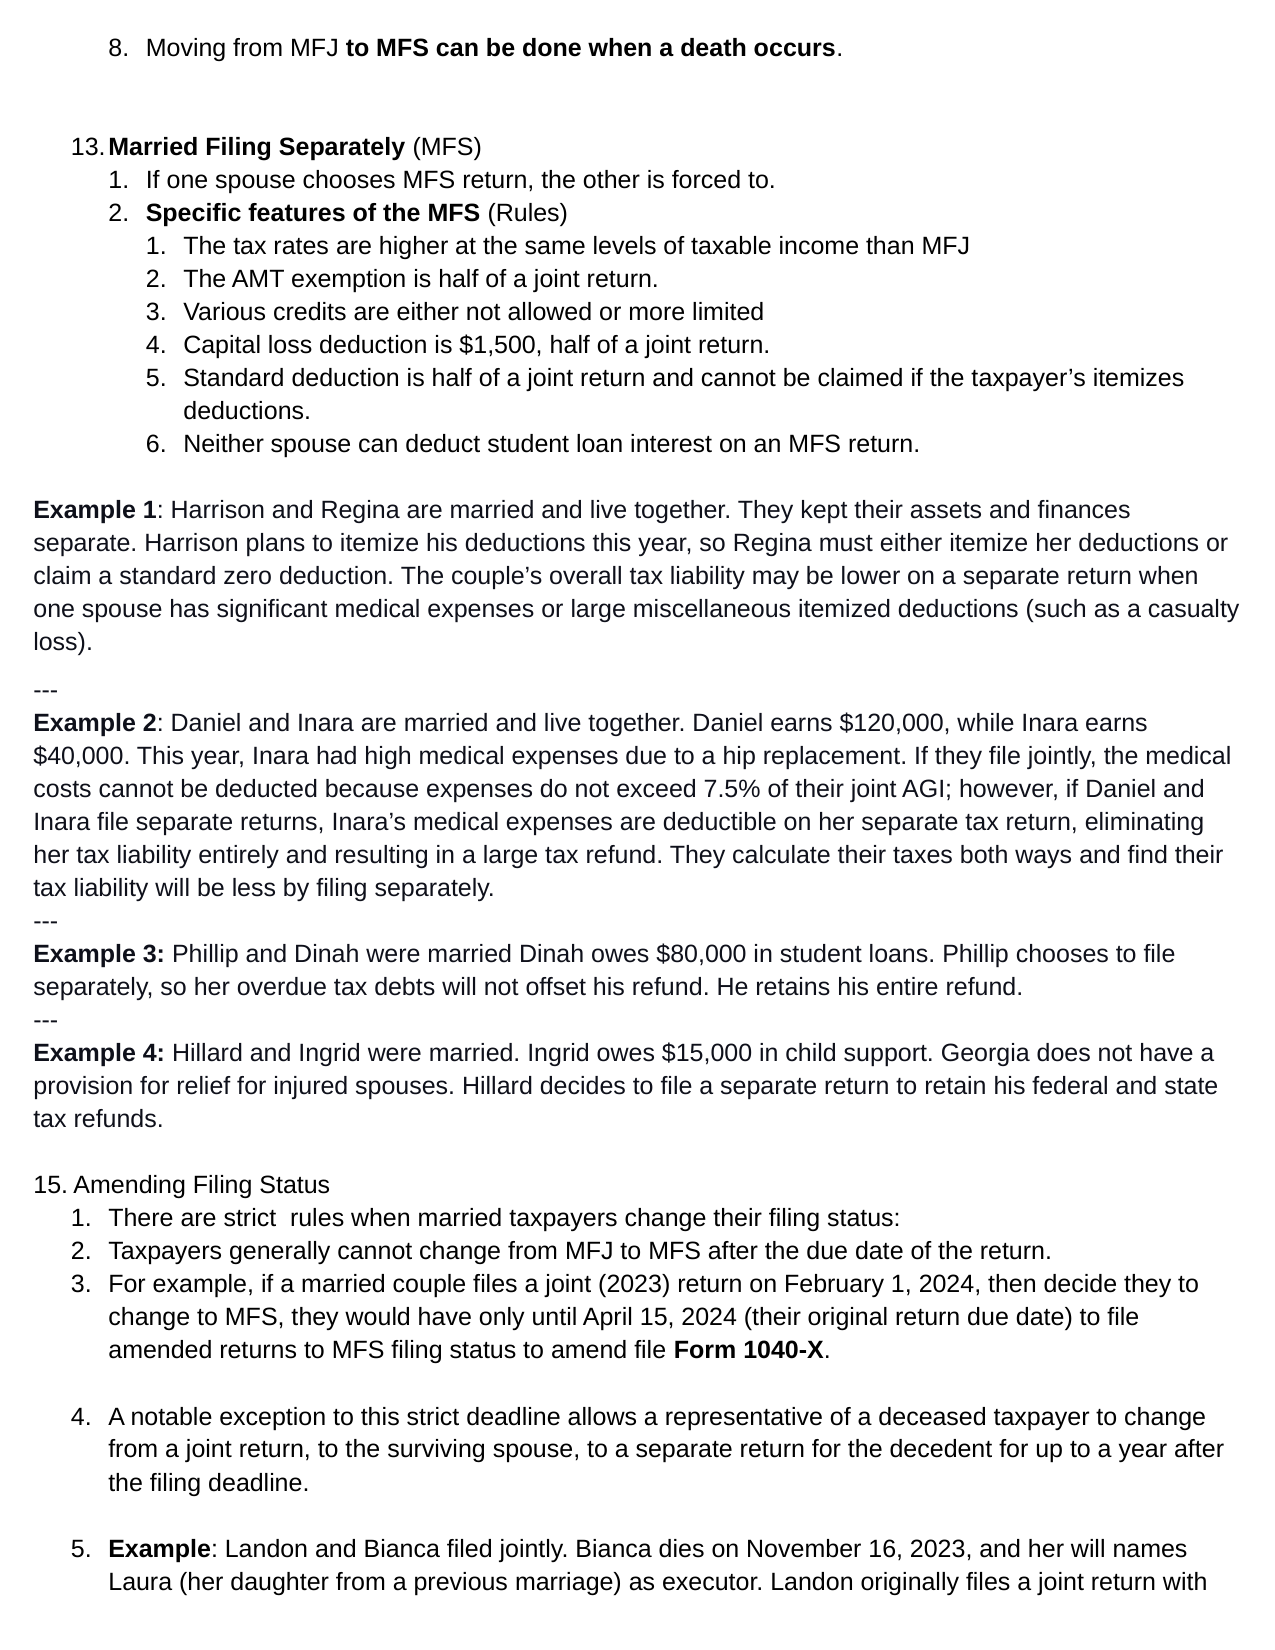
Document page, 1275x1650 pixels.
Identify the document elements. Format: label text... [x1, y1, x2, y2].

text Example 1: Harrison and Regina are married and live together. They kept their assets and finances separate. Harrison plans to itemize his deductions this year, so Regina must either itemize her deductions or claim a standard zero deduction. The couple’s overall tax liability may be lower on a separate return when one spouse has significant medical expenses or large miscellaneous itemized deductions (such as a casualty loss). [33, 495, 1242, 656]
text --- [33, 675, 1242, 704]
list The AMT exemption is half of a joint return. [146, 264, 1242, 293]
list A notable exception to this strict deadline allows a representative of a deceased taxpayer to change from a joint return, to the surviving spouse, to a separate return for the decedent for up to a year after the filing deadline. [71, 1401, 1242, 1496]
list Standard deduction is half of a joint return and cannot be claimed if the taxpayer’s itemizes deductions. [146, 363, 1242, 425]
list Example: Landon and Bianca filed jointly. Bianca dies on November 16, 2023, and her will names Laura (her daughter from a previous marriage) as executor. Landon originally files a joint return with [71, 1533, 1242, 1595]
text --- [33, 1005, 1242, 1034]
text 15. Amending Filing Status [33, 1170, 1242, 1199]
text Example 3: Phillip and Dinah were married Dinah owes $80,000 in student loans. Phillip chooses to file separately, so her overdue tax debts will not offset his refund. He retains his entire refund. [33, 939, 1242, 1001]
list Various credits are either not allowed or more limited [146, 297, 1242, 326]
list The tax rates are higher at the same levels of taxable income than MFJ [146, 231, 1242, 260]
list For example, if a married couple files a joint (2023) return on February 1, 2024, then decide they to change to MFS, they would have only until April 15, 2024 (their original return due date) to file amended returns to MFS filing status to amend file Form 1040-X. [71, 1269, 1242, 1364]
list Neither spouse can deduct student loan interest on an MFS return. [146, 429, 1242, 458]
list There are strict rules when married taxpayers change their filing status: [71, 1203, 1242, 1232]
list Taxpayers generally cannot change from MFJ to MFS after the due date of the return. [71, 1236, 1242, 1265]
list Capital loss deduction is $1,500, half of a joint return. [146, 330, 1242, 359]
list Specific features of the MFS (Rules) [108, 198, 1242, 227]
text --- [33, 906, 1242, 935]
list Married Filing Separately (MFS) [71, 132, 1242, 161]
list If one spouse chooses MFS return, the other is forced to. [108, 165, 1242, 194]
list Moving from MFJ to MFS can be done when a death occurs. [108, 33, 1242, 62]
text Example 2: Daniel and Inara are married and live together. Daniel earns $120,000, while Inara earns $40,000. This year, Inara had high medical expenses due to a hip replacement. If they file jointly, the medical costs cannot be deducted because expenses do not exceed 7.5% of their joint AGI; however, if Daniel and Inara file separate returns, Inara’s medical expenses are deductible on her separate tax return, eliminating her tax liability entirely and resulting in a large tax refund. They calculate their taxes both ways and find their tax liability will be less by filing separately. [33, 708, 1242, 902]
text Example 4: Hillard and Ingrid were married. Ingrid owes $15,000 in child support. Georgia does not have a provision for relief for injured spouses. Hillard decides to file a separate return to retain his federal and state tax refunds. [33, 1038, 1242, 1133]
